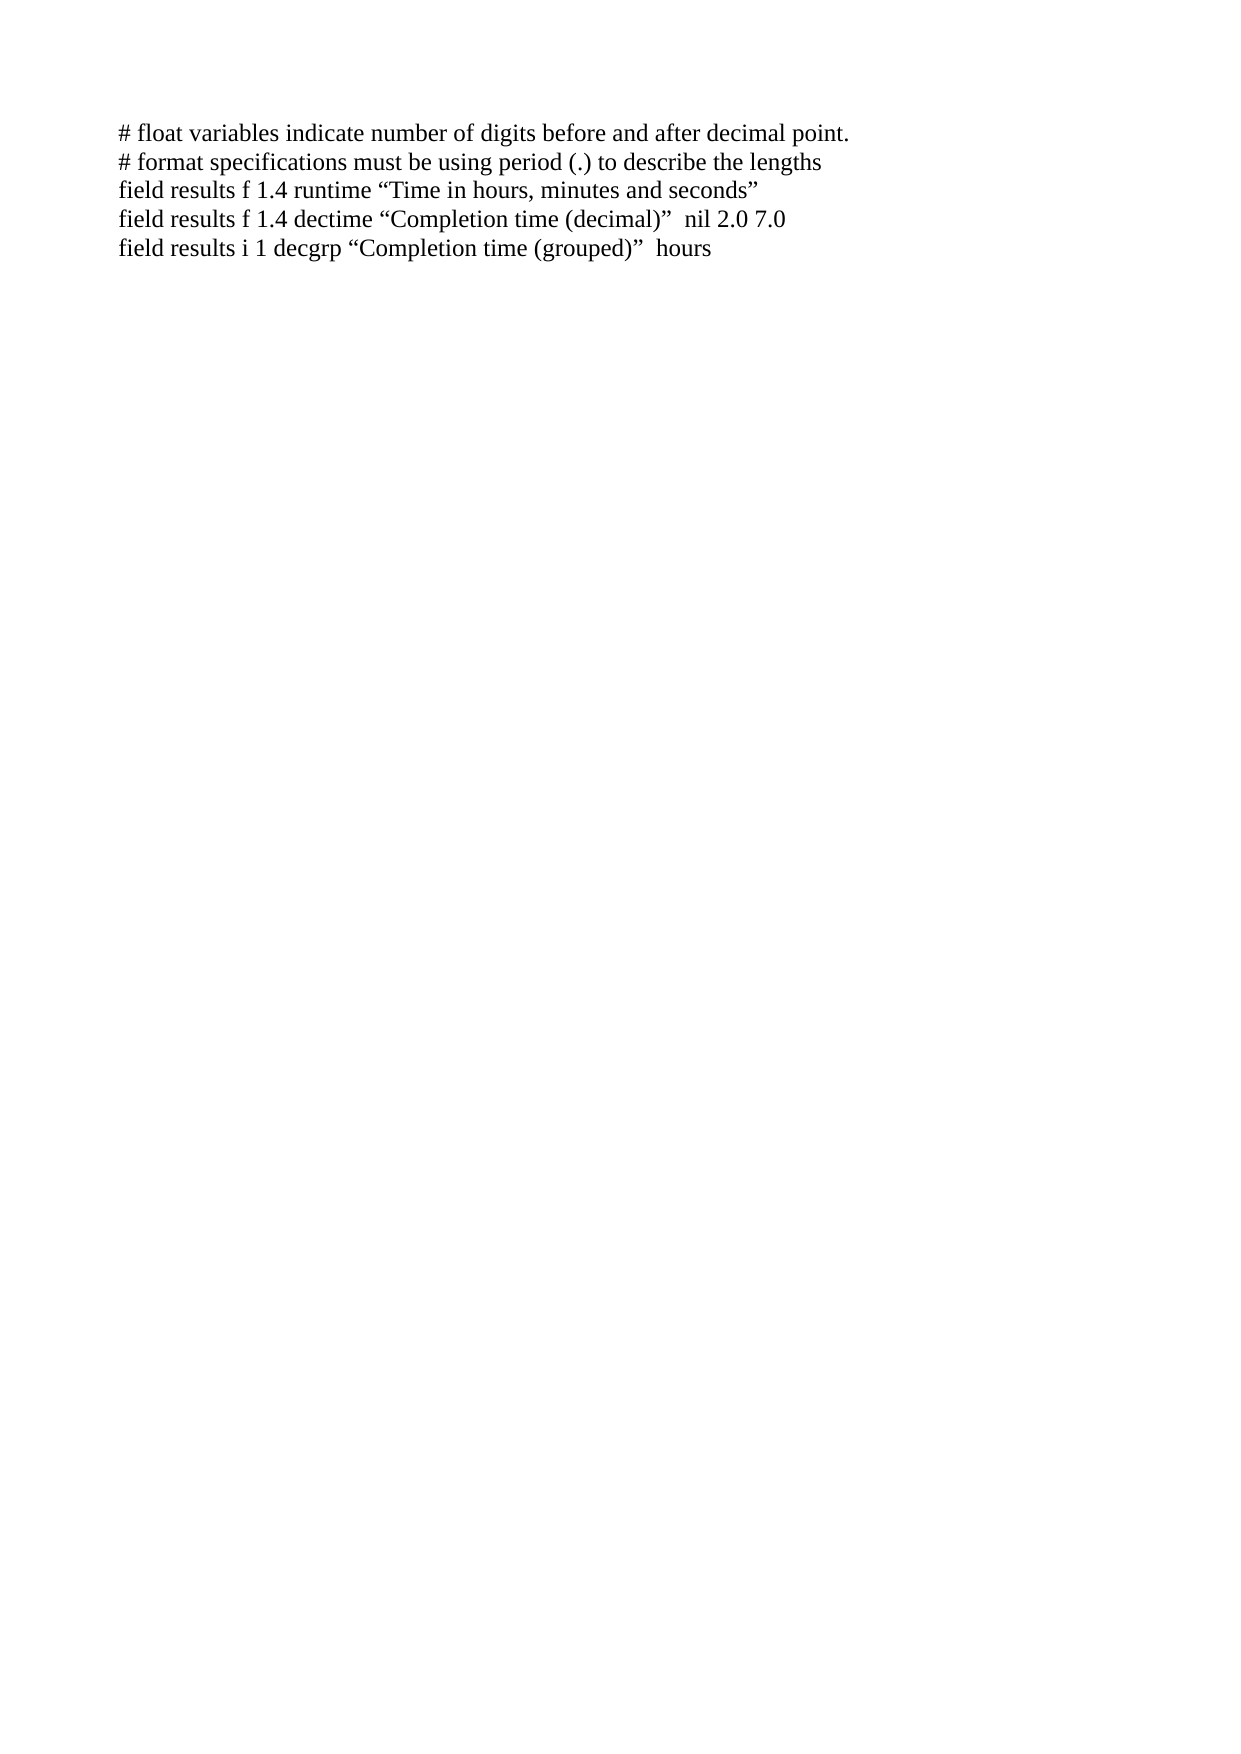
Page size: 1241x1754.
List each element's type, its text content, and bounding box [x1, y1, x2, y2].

text # float variables indicate number of digits before and after decimal point. [118, 118, 1122, 147]
text field results f 1.4 dectime “Completion time (decimal)” nil 2.0 7.0 [118, 204, 1122, 233]
text # format specifications must be using period (.) to describe the lengths [118, 147, 1122, 176]
text field results i 1 decgrp “Completion time (grouped)” hours [118, 233, 1122, 262]
text field results f 1.4 runtime “Time in hours, minutes and seconds” [118, 176, 1122, 204]
